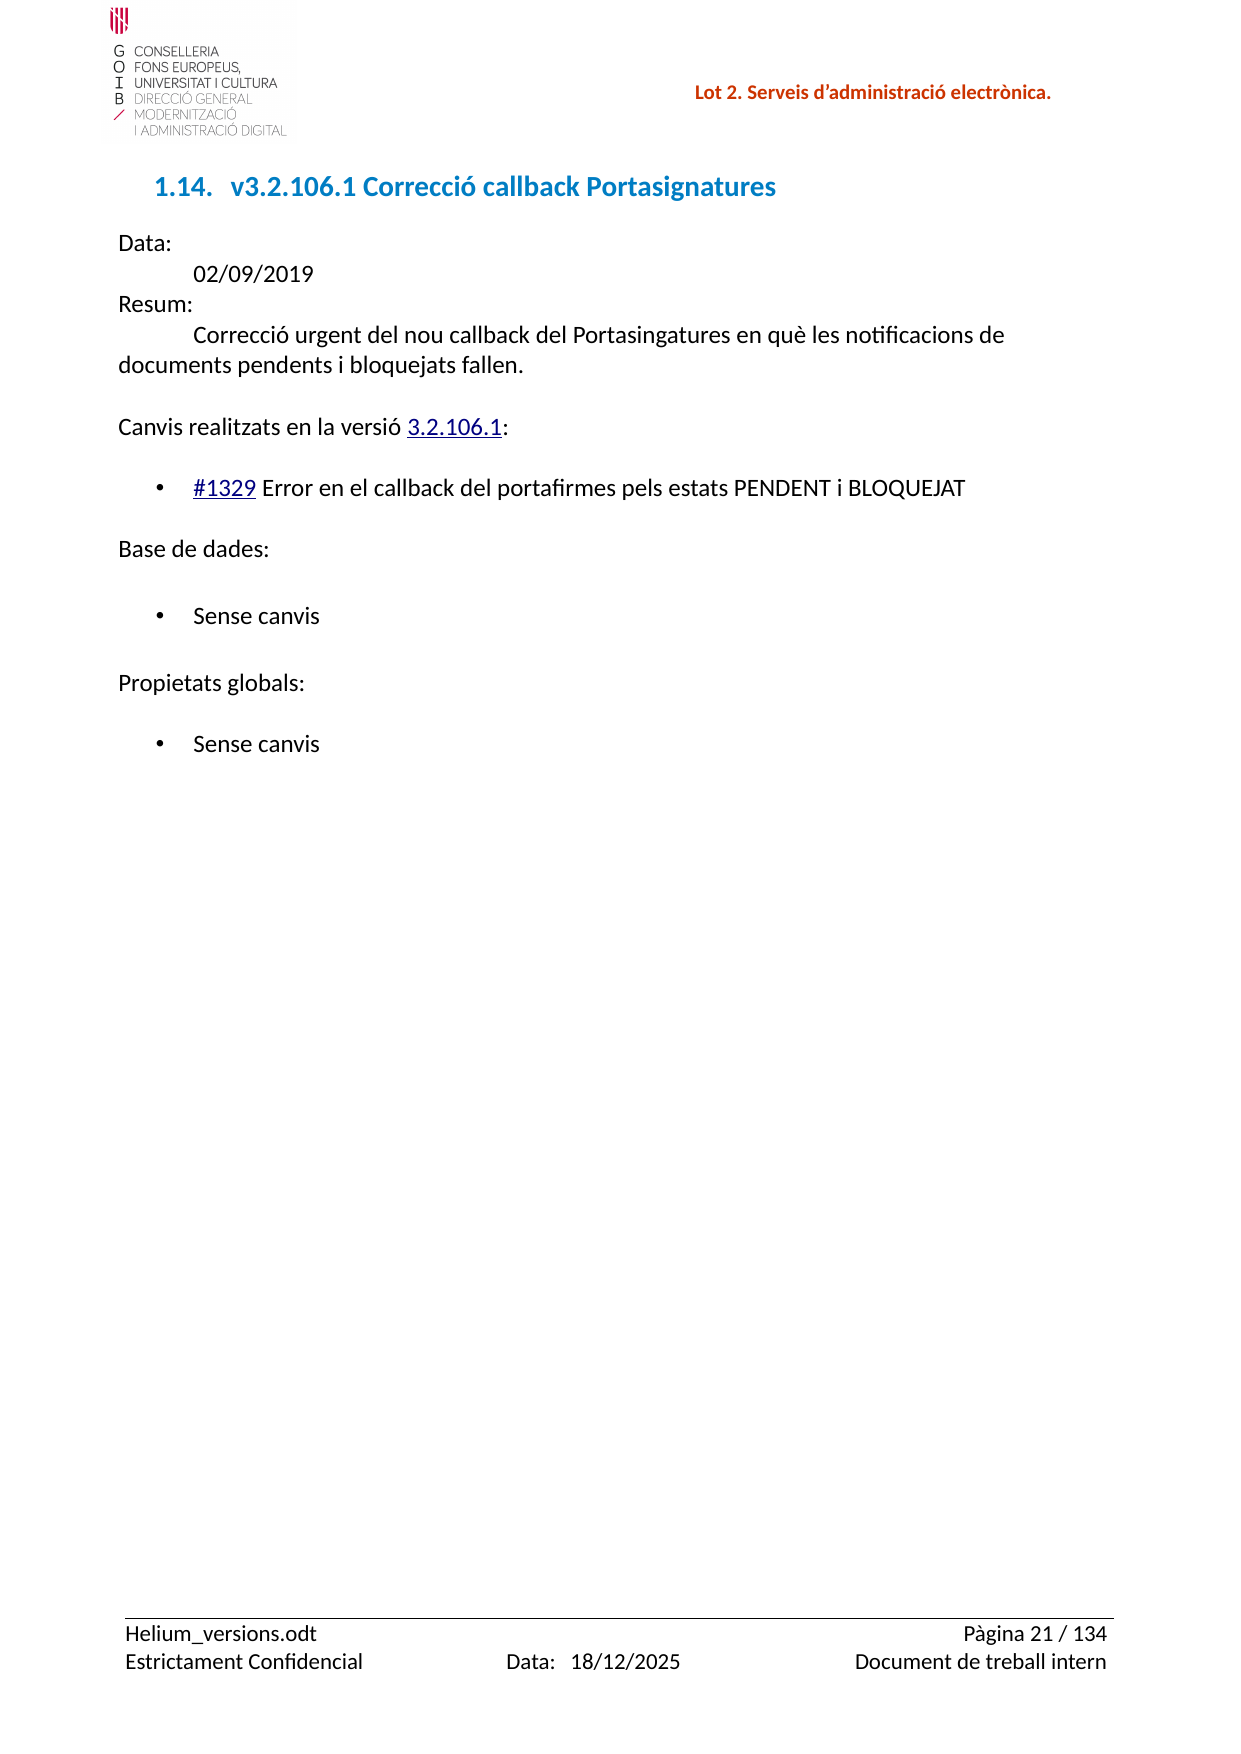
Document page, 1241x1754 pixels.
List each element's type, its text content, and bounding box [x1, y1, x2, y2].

text Canvis realitzats en la versió 3.2.106.1: [118, 411, 1122, 441]
list Sense canvis [156, 600, 1122, 630]
list Sense canvis [156, 728, 1122, 758]
list #1329 Error en el callback del portafirmes pels estats PENDENT i BLOQUEJAT [156, 472, 1122, 502]
text Base de dades: [118, 533, 1122, 563]
picture [100, 0, 297, 144]
subtitle v3.2.106.1 Correcció callback Portasignatures [153, 168, 1122, 204]
text Propietats globals: [118, 667, 1122, 697]
text Resum: [118, 289, 1122, 319]
text 02/09/2019 [118, 258, 1122, 289]
text Correcció urgent del nou callback del Portasingatures en què les notificacions de documents pendents i bloquejats fallen. [118, 319, 1122, 380]
text Data: [118, 228, 1122, 258]
